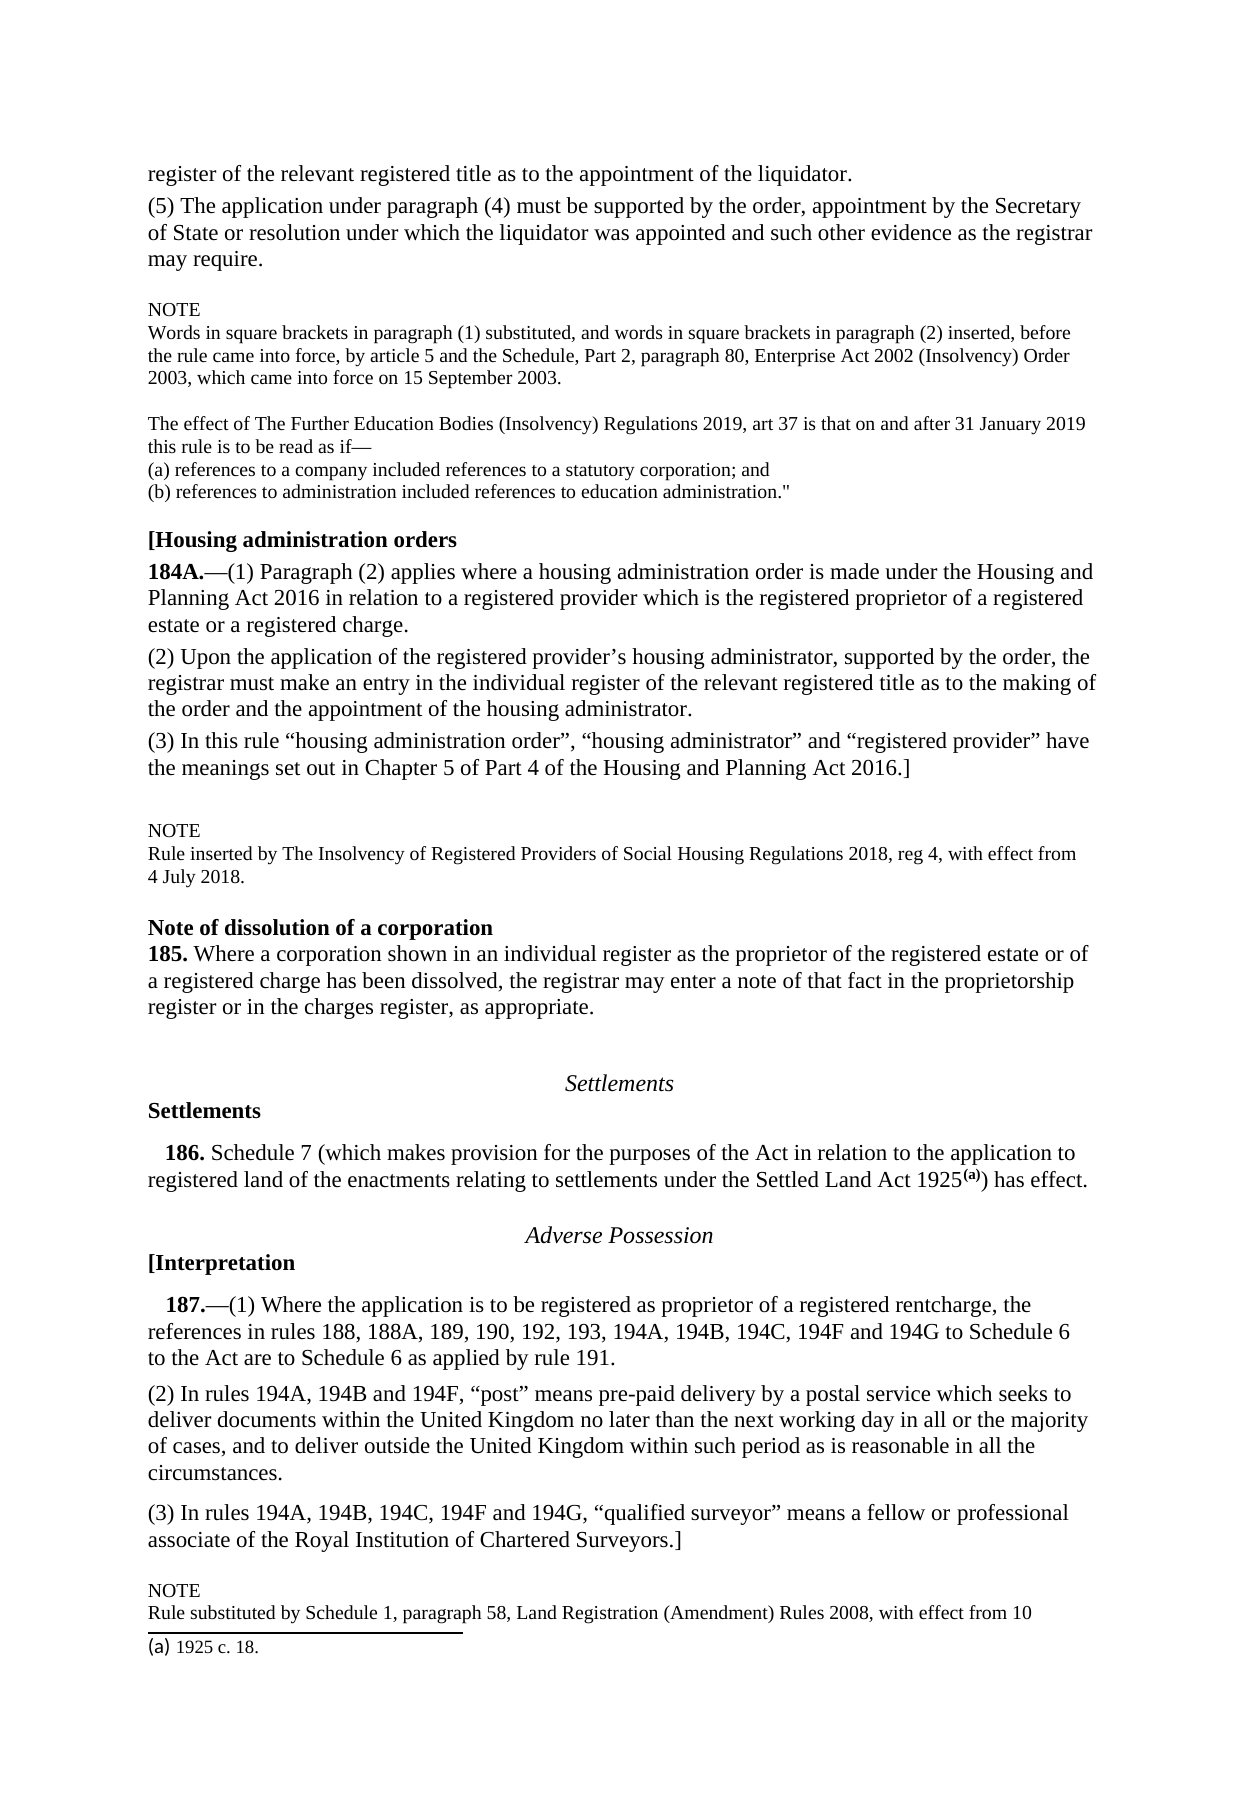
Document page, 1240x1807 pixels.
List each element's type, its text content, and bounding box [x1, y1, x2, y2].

text Rule substituted by Schedule 1, paragraph 58, Land Registration (Amendment) Rules 2008, with effect from 10 [148, 1601, 1099, 1624]
text (b) references to administration included references to education administration." [148, 480, 1099, 503]
subtitle Note of dissolution of a corporation [148, 914, 1083, 941]
subtitle Settlements [148, 1097, 1099, 1123]
subtitle NOTE [148, 298, 1099, 321]
text [Interpretation [148, 1248, 1099, 1275]
text (2) Upon the application of the registered provider’s housing administrator, supported by the order, the registrar must make an entry in the individual register of the relevant registered title as to the making of the order and the appointment of the housing administrator. [148, 643, 1099, 722]
subtitle Settlements [148, 1069, 1099, 1097]
subtitle Adverse Possession [148, 1221, 1099, 1248]
text The effect of The Further Education Bodies (Insolvency) Regulations 2019, art 37 is that on and after 31 January 2019 this rule is to be read as if— [148, 412, 1099, 458]
text (a) references to a company included references to a statutory corporation; and [148, 458, 1099, 480]
text (2) In rules 194A, 194B and 194F, “post” means pre-paid delivery by a postal service which seeks to deliver documents within the United Kingdom no later than the next working day in all or the majority of cases, and to deliver outside the United Kingdom within such period as is reasonable in all the circumstances. [148, 1380, 1099, 1485]
text 187.—(1) Where the application is to be registered as proprietor of a registered rentcharge, the references in rules 188, 188A, 189, 190, 192, 193, 194A, 194B, 194C, 194F and 194G to Schedule 6 to the Act are to Schedule 6 as applied by rule 191. [148, 1291, 1083, 1371]
text Words in square brackets in paragraph (1) substituted, and words in square brackets in paragraph (2) inserted, before the rule came into force, by article 5 and the Schedule, Part 2, paragraph 80, Enterprise Act 2002 (Insolvency) Order 2003, which came into force on 15 September 2003. [148, 321, 1083, 389]
text 1925 c. 18. [148, 1633, 1099, 1659]
text (3) In this rule “housing administration order”, “housing administrator” and “registered provider” have the meanings set out in Chapter 5 of Part 4 of the Housing and Planning Act 2016.] [148, 727, 1099, 780]
text (5) The application under paragraph (4) must be supported by the order, appointment by the Secretary of State or resolution under which the liquidator was appointed and such other evidence as the registrar may require. [148, 192, 1099, 272]
text 186. Schedule 7 (which makes provision for the purposes of the Act in relation to the application to registered land of the enactments relating to settlements under the Settled Land Act 1925) has effect. [148, 1139, 1099, 1192]
text 185. Where a corporation shown in an individual register as the proprietor of the registered estate or of a registered charge has been dissolved, the registrar may enter a note of that fact in the proprietorship register or in the charges register, as appropriate. [148, 941, 1099, 1019]
subtitle NOTE [148, 819, 1099, 842]
text 184A.—(1) Paragraph (2) applies where a housing administration order is made under the Housing and Planning Act 2016 in relation to a registered provider which is the registered proprietor of a registered estate or a registered charge. [148, 558, 1099, 637]
text [Housing administration orders [148, 526, 1099, 552]
text register of the relevant registered title as to the appointment of the liquidator. [148, 161, 1099, 187]
text Rule inserted by The Insolvency of Registered Providers of Social Housing Regulations 2018, reg 4, with effect from 4 July 2018. [148, 842, 1083, 888]
subtitle NOTE [148, 1578, 1099, 1601]
text (3) In rules 194A, 194B, 194C, 194F and 194G, “qualified surveyor” means a fellow or professional associate of the Royal Institution of Chartered Surveyors.] [148, 1499, 1099, 1552]
